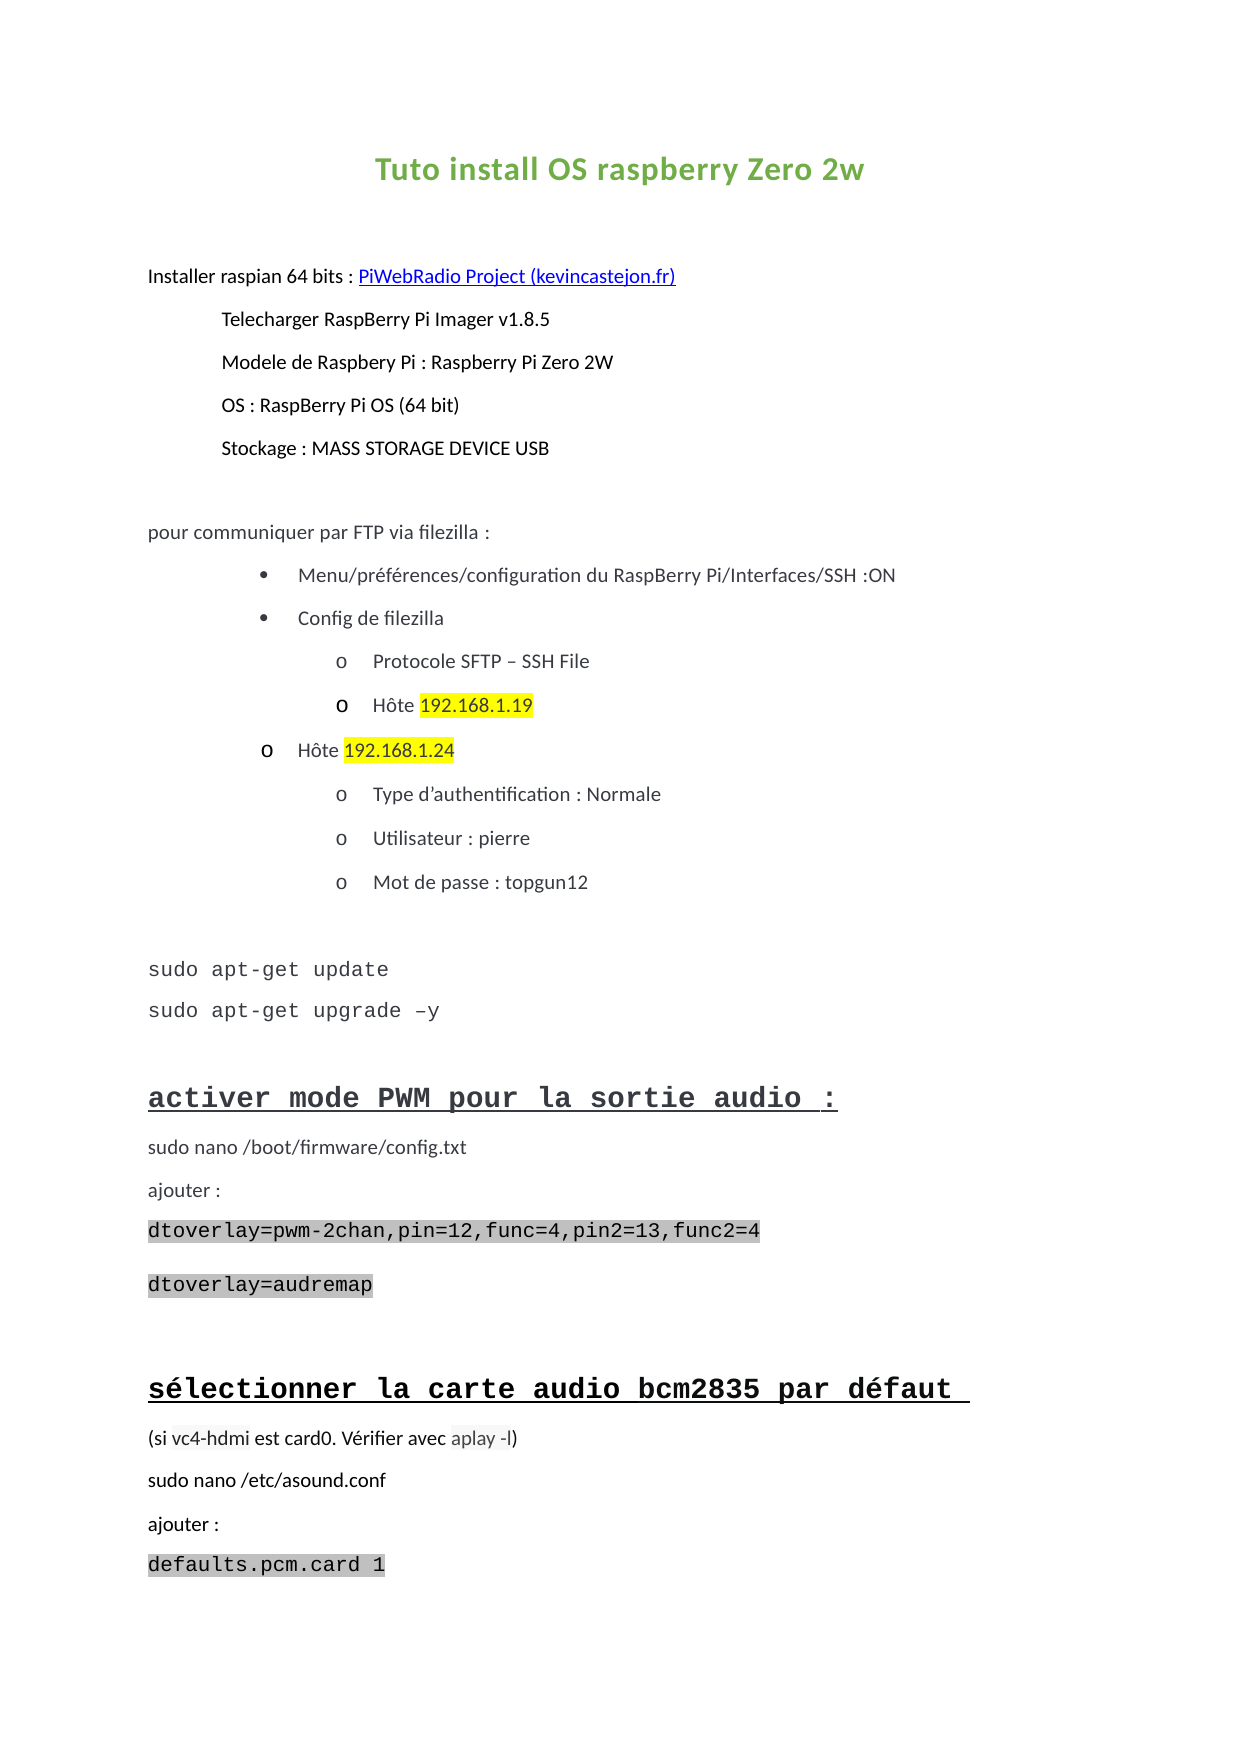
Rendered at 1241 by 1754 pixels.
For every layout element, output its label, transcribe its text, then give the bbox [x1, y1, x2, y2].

text defaults.pcm.card 1 [148, 1554, 1093, 1577]
text activer mode PWM pour la sortie audio : [148, 1083, 1093, 1116]
list Type d’authentification : Normale [335, 781, 1093, 807]
text sudo nano /etc/asound.conf [148, 1468, 1093, 1493]
text OS : RaspBerry Pi OS (64 bit) [221, 392, 1093, 417]
text sudo apt-get upgrade –y [148, 1000, 1093, 1024]
text ajouter : [148, 1511, 1093, 1536]
text Modele de Raspbery Pi : Raspberry Pi Zero 2W [221, 349, 1093, 374]
list Menu/préférences/configuration du RaspBerry Pi/Interfaces/SSH :ON [260, 562, 1093, 588]
list Utilisateur : pierre [335, 825, 1093, 852]
text sudo apt-get update [148, 959, 1093, 983]
text sélectionner la carte audio bcm2835 par défaut [148, 1374, 1093, 1407]
text Stockage : MASS STORAGE DEVICE USB [221, 435, 1093, 460]
list Hôte 192.168.1.24 [260, 737, 1093, 764]
list Protocole SFTP – SSH File [335, 648, 1093, 675]
list Config de filezilla [260, 605, 1093, 631]
text sudo nano /boot/firmware/config.txt [148, 1134, 1093, 1159]
text Telecharger RaspBerry Pi Imager v1.8.5 [221, 306, 1093, 331]
text dtoverlay=audremap [148, 1274, 1093, 1298]
list Mot de passe : topgun12 [335, 869, 1093, 896]
text pour communiquer par FTP via filezilla : [148, 519, 1093, 544]
text ajouter : [148, 1177, 1093, 1202]
text dtoverlay=pwm-2chan,pin=12,func=4,pin2=13,func2=4 [148, 1220, 1093, 1243]
text (si vc4-hdmi est card0. Vérifier avec aplay -l) [148, 1425, 1093, 1450]
list Hôte 192.168.1.19 [335, 692, 1093, 719]
text Installer raspian 64 bits : PiWebRadio Project (kevincastejon.fr) [148, 263, 1093, 288]
text Tuto install OS raspberry Zero 2w [148, 148, 1093, 188]
